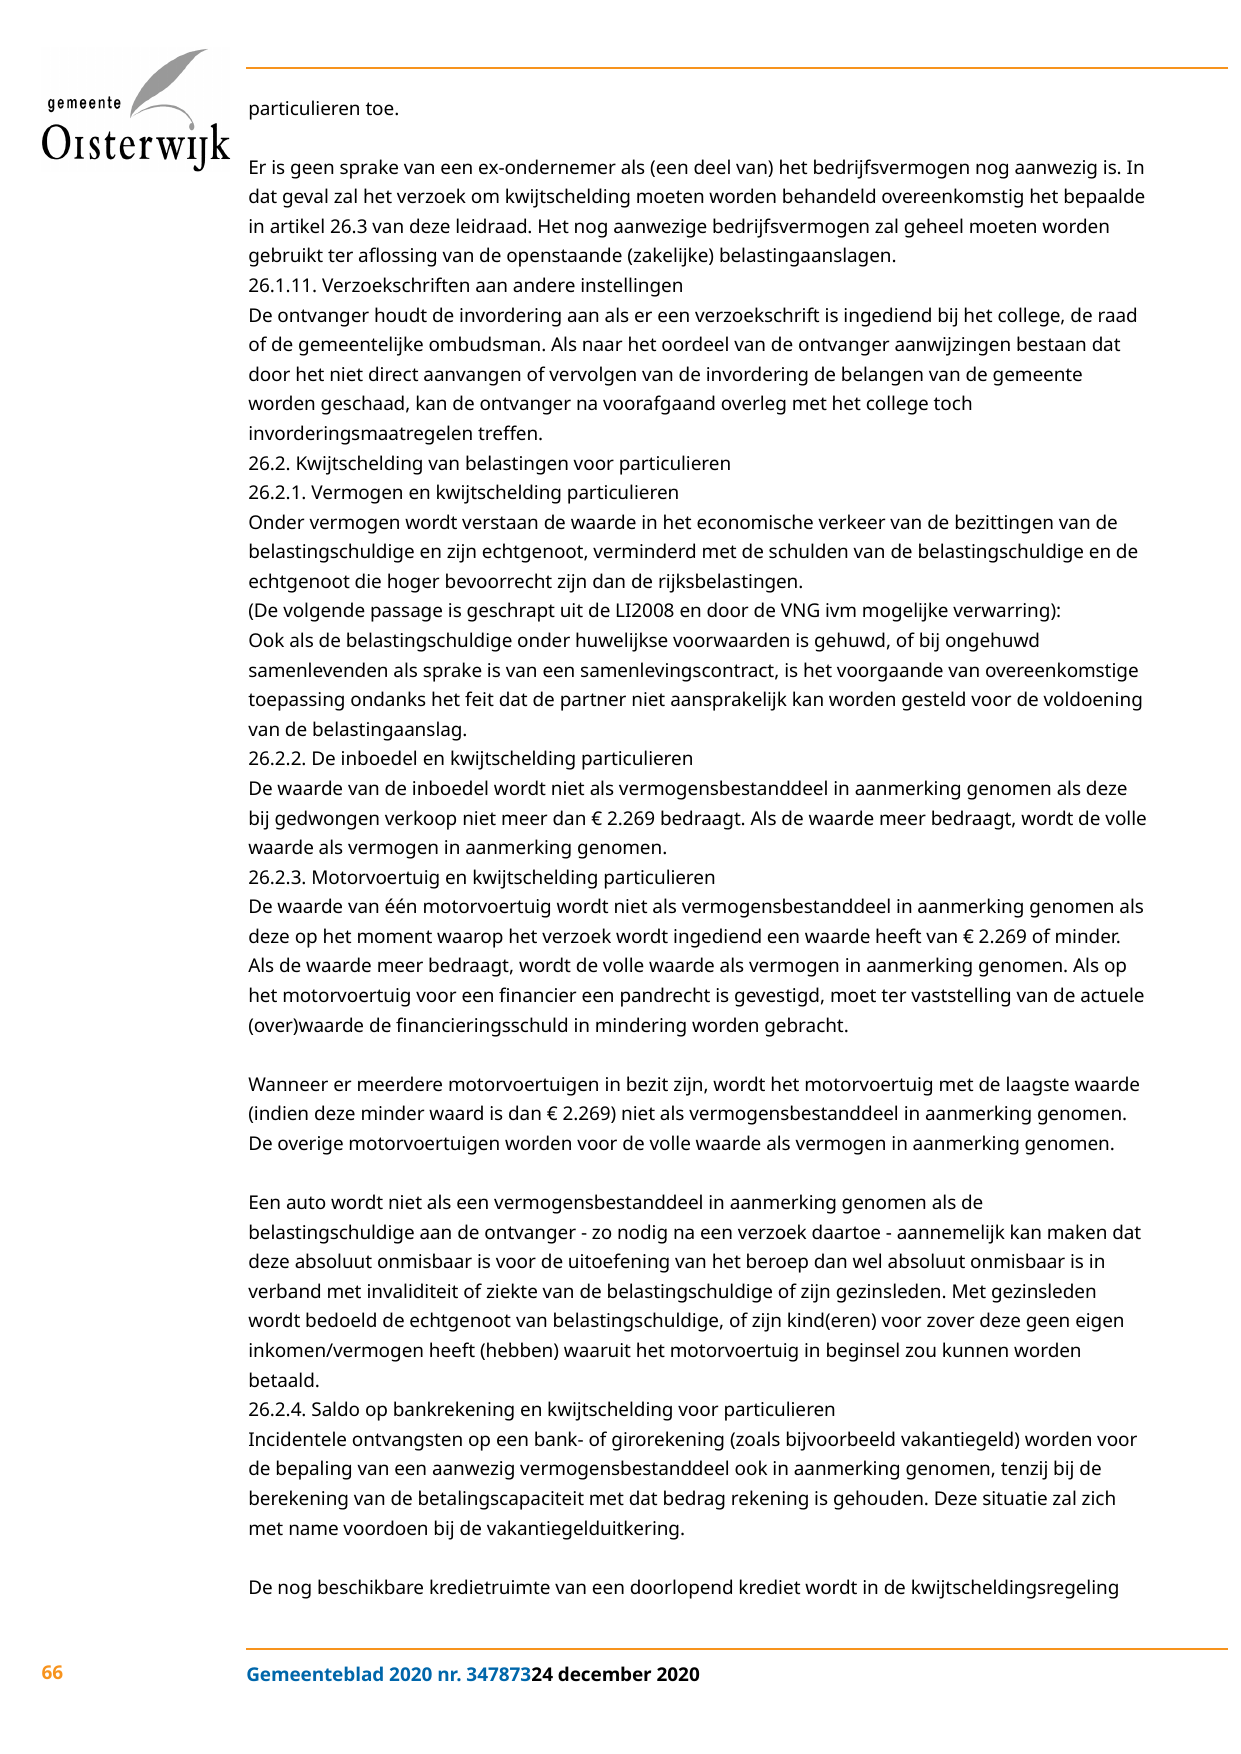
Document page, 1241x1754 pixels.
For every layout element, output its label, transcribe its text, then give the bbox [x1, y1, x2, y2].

text particulieren toe. [248, 95, 1152, 121]
text De waarde van de inboedel wordt niet als vermogensbestanddeel in aanmerking genomen als deze bij gedwongen verkoop niet meer dan € 2.269 bedraagt. Als de waarde meer bedraagt, wordt de volle waarde als vermogen in aanmerking genomen. [248, 775, 1152, 860]
text 26.2.2. De inboedel en kwijtschelding particulieren [248, 746, 1152, 771]
text Wanneer er meerdere motorvoertuigen in bezit zijn, wordt het motorvoertuig met de laagste waarde [248, 1071, 1152, 1097]
text 26.2. Kwijtschelding van belastingen voor particulieren [248, 450, 1152, 476]
text De waarde van één motorvoertuig wordt niet als vermogensbestanddeel in aanmerking genomen als deze op het moment waarop het verzoek wordt ingediend een waarde heeft van € 2.269 of minder. Als de waarde meer bedraagt, wordt de volle waarde als vermogen in aanmerking genomen. Als op het motorvoertuig voor een financier een pandrecht is gevestigd, moet ter vaststelling van de actuele (over)waarde de financieringsschuld in mindering worden gebracht. [248, 893, 1152, 1038]
text (indien deze minder waard is dan € 2.269) niet als vermogensbestanddeel in aanmerking genomen. [248, 1101, 1152, 1126]
text 26.2.4. Saldo op bankrekening en kwijtschelding voor particulieren [248, 1396, 1152, 1422]
text Een auto wordt niet als een vermogensbestanddeel in aanmerking genomen als de belastingschuldige aan de ontvanger - zo nodig na een verzoek daartoe - aannemelijk kan maken dat deze absoluut onmisbaar is voor de uitoefening van het beroep dan wel absoluut onmisbaar is in verband met invaliditeit of ziekte van de belastingschuldige of zijn gezinsleden. Met gezinsleden wordt bedoeld de echtgenoot van belastingschuldige, of zijn kind(eren) voor zover deze geen eigen inkomen/vermogen heeft (hebben) waaruit het motorvoertuig in beginsel zou kunnen worden betaald. [248, 1189, 1152, 1393]
picture [41, 47, 231, 172]
text De nog beschikbare kredietruimte van een doorlopend krediet wordt in de kwijtscheldingsregeling [248, 1574, 1152, 1600]
text 26.2.3. Motorvoertuig en kwijtschelding particulieren [248, 864, 1152, 890]
text De ontvanger houdt de invordering aan als er een verzoekschrift is ingediend bij het college, de raad of de gemeentelijke ombudsman. Als naar het oordeel van de ontvanger aanwijzingen bestaan dat door het niet direct aanvangen of vervolgen van de invordering de belangen van de gemeente worden geschaad, kan de ontvanger na voorafgaand overleg met het college toch invorderingsmaatregelen treffen. [248, 302, 1152, 446]
text 26.1.11. Verzoekschriften aan andere instellingen [248, 272, 1152, 298]
text Er is geen sprake van een ex-ondernemer als (een deel van) het bedrijfsvermogen nog aanwezig is. In dat geval zal het verzoek om kwijtschelding moeten worden behandeld overeenkomstig het bepaalde in artikel 26.3 van deze leidraad. Het nog aanwezige bedrijfsvermogen zal geheel moeten worden gebruikt ter aflossing van de openstaande (zakelijke) belastingaanslagen. [248, 154, 1152, 268]
text De overige motorvoertuigen worden voor de volle waarde als vermogen in aanmerking genomen. [248, 1130, 1152, 1156]
text Ook als de belastingschuldige onder huwelijkse voorwaarden is gehuwd, of bij ongehuwd samenlevenden als sprake is van een samenlevingscontract, is het voorgaande van overeenkomstige toepassing ondanks het feit dat de partner niet aansprakelijk kan worden gesteld voor de voldoening van de belastingaanslag. [248, 627, 1152, 742]
text Incidentele ontvangsten op een bank- of girorekening (zoals bijvoorbeeld vakantiegeld) worden voor de bepaling van een aanwezig vermogensbestanddeel ook in aanmerking genomen, tenzij bij de berekening van de betalingscapaciteit met dat bedrag rekening is gehouden. Deze situatie zal zich met name voordoen bij de vakantiegelduitkering. [248, 1426, 1152, 1541]
text 26.2.1. Vermogen en kwijtschelding particulieren [248, 479, 1152, 505]
text Onder vermogen wordt verstaan de waarde in het economische verkeer van de bezittingen van de belastingschuldige en zijn echtgenoot, verminderd met de schulden van de belastingschuldige en de echtgenoot die hoger bevoorrecht zijn dan de rijksbelastingen. [248, 509, 1152, 594]
text (De volgende passage is geschrapt uit de LI2008 en door de VNG ivm mogelijke verwarring): [248, 598, 1152, 623]
